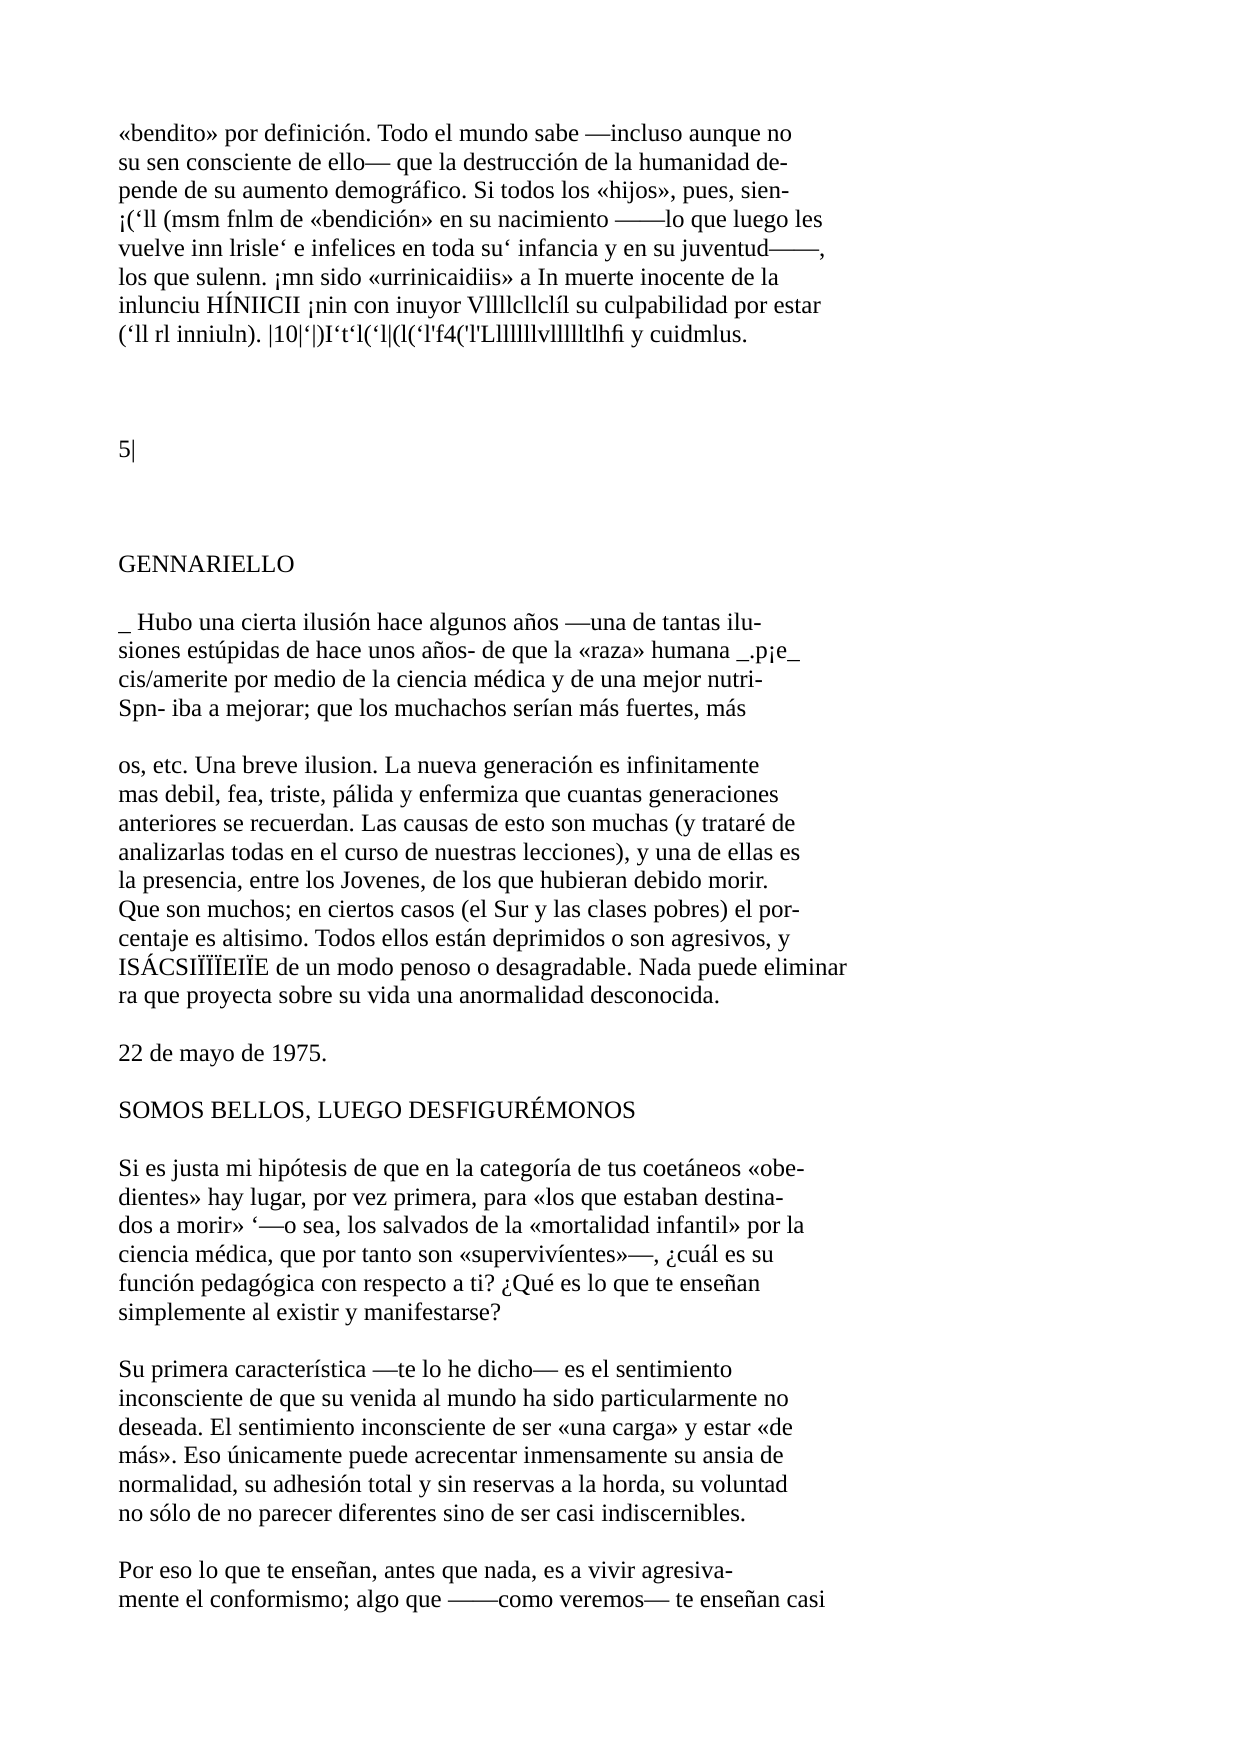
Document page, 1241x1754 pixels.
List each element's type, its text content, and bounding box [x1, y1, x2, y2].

text GENNARIELLO [118, 549, 1122, 578]
text (‘ll rl inniuln). |10|‘|)I‘t‘l(‘l|(l(‘l'f4('l'Lllllllvllllltlhﬁ y cuidmlus. [118, 319, 1122, 348]
text Que son muchos; en ciertos casos (el Sur y las clases pobres) el por- [118, 894, 1122, 923]
text los que sulenn. ¡mn sido «urrinicaidiis» a In muerte inocente de la [118, 262, 1122, 291]
text «bendito» por definición. Todo el mundo sabe —incluso aunque no [118, 118, 1122, 147]
text ra que proyecta sobre su vida una anormalidad desconocida. [118, 981, 1122, 1009]
text analizarlas todas en el curso de nuestras lecciones), y una de ellas es [118, 837, 1122, 866]
text dientes» hay lugar, por vez primera, para «los que estaban destina- [118, 1182, 1122, 1211]
text función pedagógica con respecto a ti? ¿Qué es lo que te enseñan [118, 1268, 1122, 1297]
text normalidad, su adhesión total y sin reservas a la horda, su voluntad [118, 1469, 1122, 1498]
text SOMOS BELLOS, LUEGO DESFIGURÉMONOS [118, 1096, 1122, 1124]
text dos a morir» ‘—o sea, los salvados de la «mortalidad infantil» por la [118, 1211, 1122, 1239]
text mente el conformismo; algo que ——como veremos— te enseñan casi [118, 1584, 1122, 1613]
text Por eso lo que te enseñan, antes que nada, es a vivir agresiva- [118, 1556, 1122, 1584]
text os, etc. Una breve ilusion. La nueva generación es infinitamente [118, 751, 1122, 779]
text ¡(‘ll (msm fnlm de «bendición» en su nacimiento ——lo que luego les [118, 204, 1122, 233]
text su sen consciente de ello— que la destrucción de la humanidad de- [118, 147, 1122, 176]
text _ Hubo una cierta ilusión hace algunos años —una de tantas ilu- [118, 607, 1122, 636]
text inlunciu HÍNIICII ¡nin con inuyor Vllllcllclíl su culpabilidad por estar [118, 291, 1122, 319]
text siones estúpidas de hace unos años- de que la «raza» humana _.p¡e_ [118, 636, 1122, 664]
text la presencia, entre los Jovenes, de los que hubieran debido morir. [118, 866, 1122, 894]
text 5| [118, 434, 1122, 463]
text cis/amerite por medio de la ciencia médica y de una mejor nutri- [118, 664, 1122, 693]
text Su primera característica —te lo he dicho— es el sentimiento [118, 1354, 1122, 1383]
text centaje es altisimo. Todos ellos están deprimidos o son agresivos, y [118, 923, 1122, 952]
text deseada. El sentimiento inconsciente de ser «una carga» y estar «de [118, 1412, 1122, 1441]
text no sólo de no parecer diferentes sino de ser casi indiscernibles. [118, 1498, 1122, 1527]
text mas debil, fea, triste, pálida y enfermiza que cuantas generaciones [118, 779, 1122, 808]
text ciencia médica, que por tanto son «supervivíentes»—, ¿cuál es su [118, 1239, 1122, 1268]
text más». Eso únicamente puede acrecentar inmensamente su ansia de [118, 1441, 1122, 1469]
text vuelve inn lrisle‘ e infelices en toda su‘ infancia y en su juventud——, [118, 233, 1122, 262]
text inconsciente de que su venida al mundo ha sido particularmente no [118, 1383, 1122, 1412]
text Spn- iba a mejorar; que los muchachos serían más fuertes, más [118, 693, 1122, 722]
text Si es justa mi hipótesis de que en la categoría de tus coetáneos «obe- [118, 1153, 1122, 1182]
text pende de su aumento demográfico. Si todos los «hijos», pues, sien- [118, 176, 1122, 204]
text ISÁCSIÏÏÏEIÏE de un modo penoso o desagradable. Nada puede eliminar [118, 952, 1122, 981]
text simplemente al existir y manifestarse? [118, 1297, 1122, 1326]
text 22 de mayo de 1975. [118, 1038, 1122, 1067]
text anteriores se recuerdan. Las causas de esto son muchas (y trataré de [118, 808, 1122, 837]
